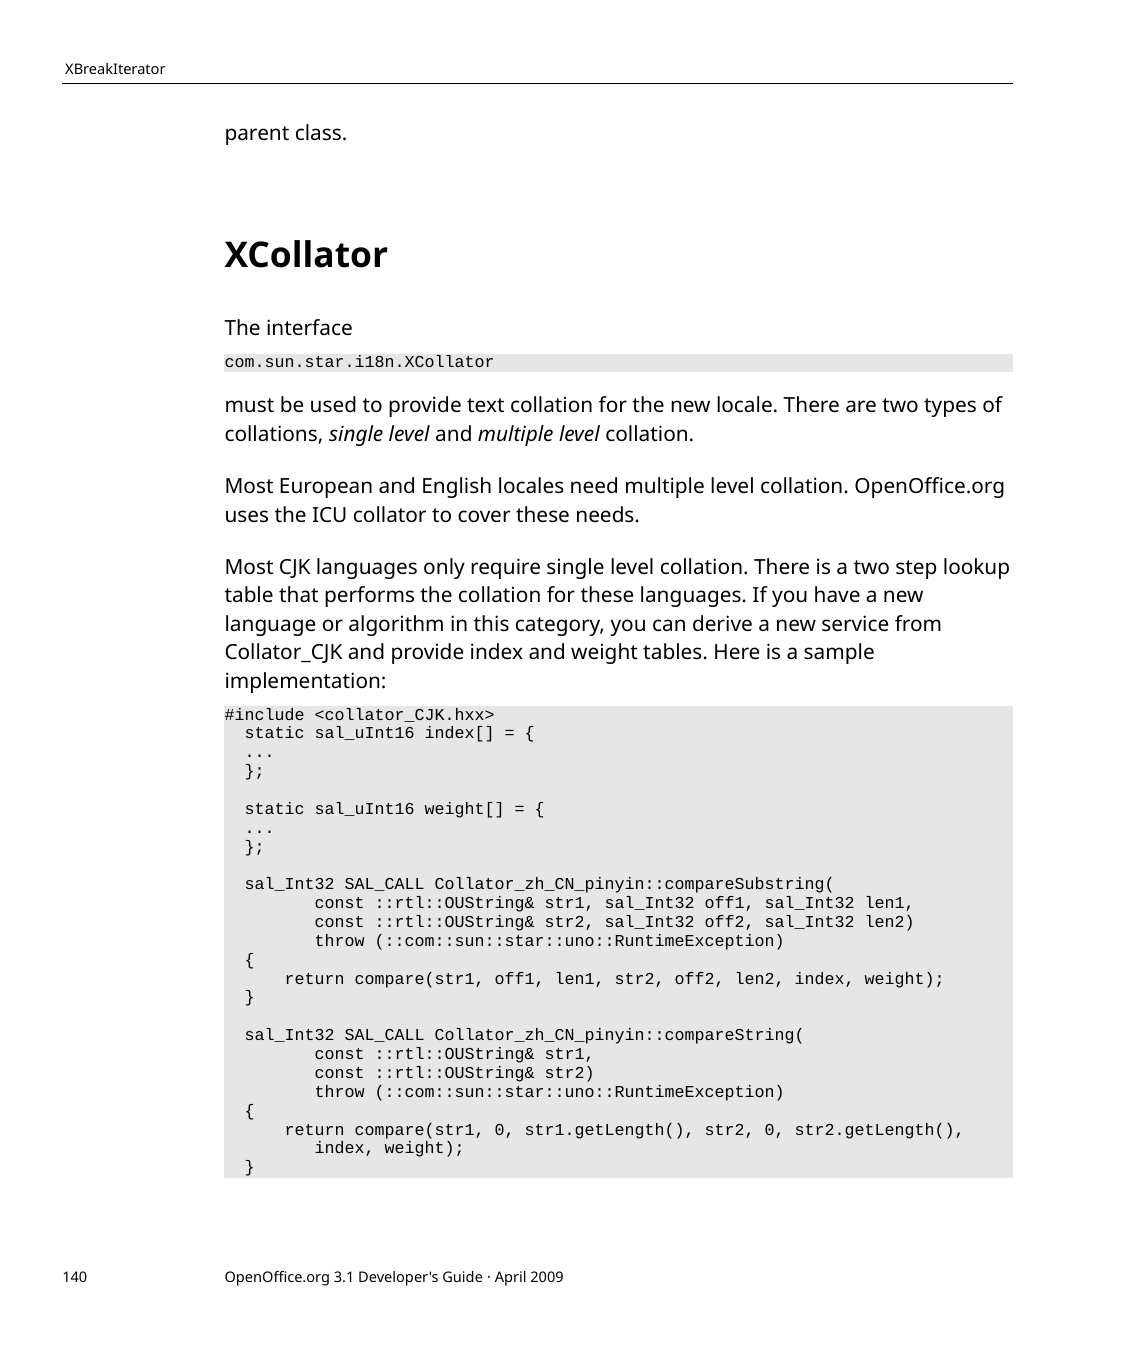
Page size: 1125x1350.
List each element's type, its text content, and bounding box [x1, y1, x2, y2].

text #include <collator_CJK.hxx> static sal_uInt16 index[] = { ... }; static sal_uInt16 weight[] = { ... }; sal_Int32 SAL_CALL Collator_zh_CN_pinyin::compareSubstring( const ::rtl::OUString& str1, sal_Int32 off1, sal_Int32 len1, const ::rtl::OUString& str2, sal_Int32 off2, sal_Int32 len2) throw (::com::sun::star::uno::RuntimeException) { return compare(str1, off1, len1, str2, off2, len2, index, weight); } sal_Int32 SAL_CALL Collator_zh_CN_pinyin::compareString( const ::rtl::OUString& str1, const ::rtl::OUString& str2) throw (::com::sun::star::uno::RuntimeException) { return compare(str1, 0, str1.getLength(), str2, 0, str2.getLength(), index, weight); } [224, 706, 1013, 1178]
text The interface [224, 313, 1013, 342]
text parent class. [224, 118, 1013, 147]
text com.sun.star.i18n.XCollator [224, 354, 1013, 372]
text Most European and English locales need multiple level collation. OpenOffice.org uses the ICU collator to cover these needs. [224, 471, 1013, 528]
subtitle XCollator [224, 229, 1013, 278]
text must be used to provide text collation for the new locale. There are two types of collations, single level and multiple level collation. [224, 390, 1013, 447]
text Most CJK languages only require single level collation. There is a two step lookup table that performs the collation for these languages. If you have a new language or algorithm in this category, you can derive a new service from Collator_CJK and provide index and weight tables. Here is a sample implementation: [224, 552, 1013, 694]
